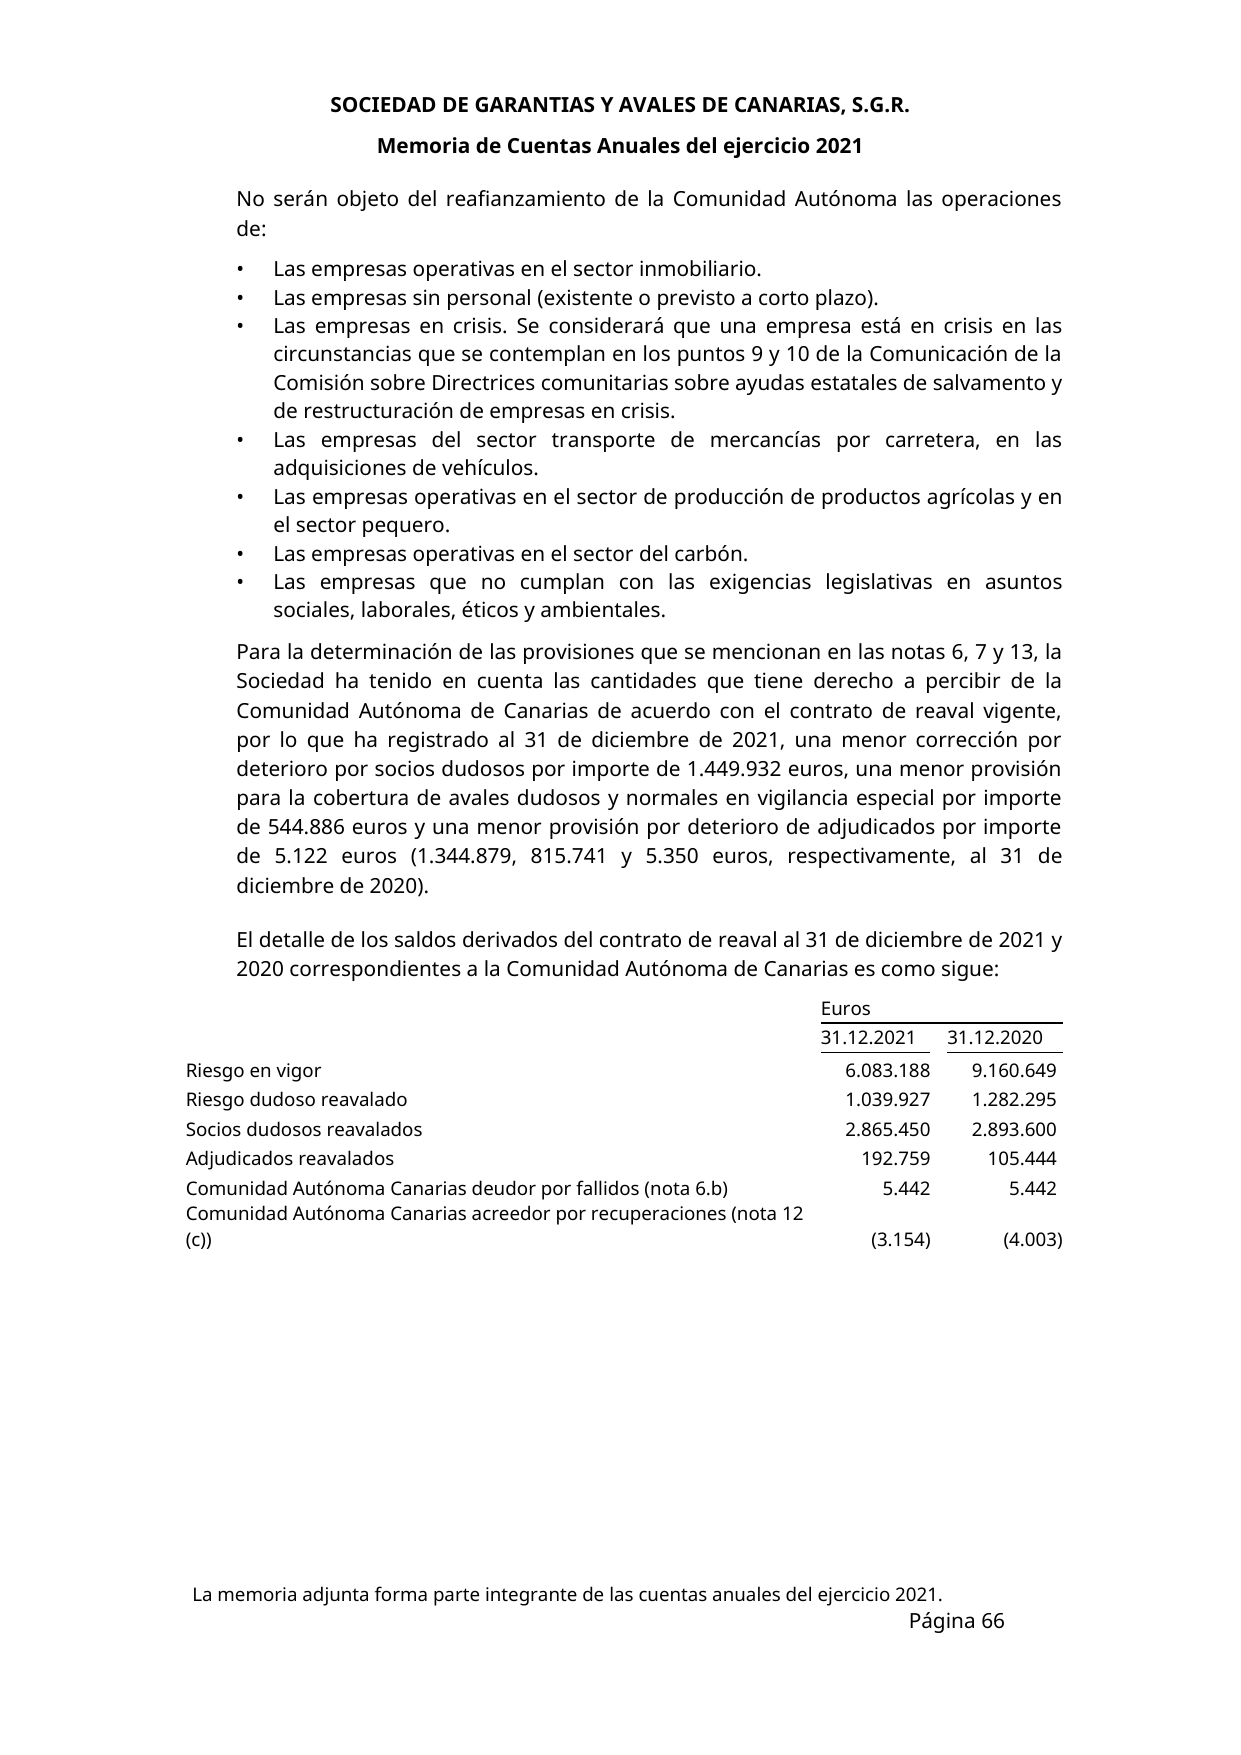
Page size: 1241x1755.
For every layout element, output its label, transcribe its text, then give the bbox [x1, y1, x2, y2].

table_cell Socios dudosos reavalados [177, 1112, 812, 1142]
table_cell 9.160.649 [939, 1053, 1071, 1083]
table_cell (3.154) [812, 1201, 939, 1252]
table_cell (4.003) [939, 1201, 1071, 1252]
text • Las empresas operativas en el sector del carbón. [236, 539, 1063, 567]
text No serán objeto del reafianzamiento de la Comunidad Autónoma las operaciones de: [236, 183, 1063, 242]
table_cell 5.442 [939, 1171, 1071, 1201]
table_cell 2.893.600 [939, 1112, 1071, 1142]
table_cell 5.442 [812, 1171, 939, 1201]
table_cell 1.282.295 [939, 1083, 1071, 1112]
table_header Euros [812, 995, 1071, 1024]
table_cell 31.12.2021 [812, 1024, 939, 1053]
table_cell [177, 1024, 812, 1053]
text • Las empresas operativas en el sector inmobiliario. [236, 254, 1063, 283]
table_cell Comunidad Autónoma Canarias deudor por fallidos (nota 6.b) [177, 1171, 812, 1201]
table_cell 192.759 [812, 1142, 939, 1171]
table_cell 2.865.450 [812, 1112, 939, 1142]
table_cell Riesgo en vigor [177, 1053, 812, 1083]
text • Las empresas sin personal (existente o previsto a corto plazo). [236, 283, 1063, 311]
table_cell 31.12.2020 [939, 1024, 1071, 1053]
table_cell 1.039.927 [812, 1083, 939, 1112]
text Para la determinación de las provisiones que se mencionan en las notas 6, 7 y 13, la Sociedad ha tenido en cuenta las cantidades que tiene derecho a percibir de la Comunidad Autónoma de Canarias de acuerdo con el contrato de reaval vigente, por lo que ha registrado al 31 de diciembre de 2021, una menor corrección por deterioro por socios dudosos por importe de 1.449.932 euros, una menor provisión para la cobertura de avales dudosos y normales en vigilancia especial por importe de 544.886 euros y una menor provisión por deterioro de adjudicados por importe de 5.122 euros (1.344.879, 815.741 y 5.350 euros, respectivamente, al 31 de diciembre de 2020). [236, 636, 1063, 899]
table_header [177, 995, 812, 1024]
text • Las empresas operativas en el sector de producción de productos agrícolas y en el sector pequero. [236, 482, 1063, 539]
table_cell Adjudicados reavalados [177, 1142, 812, 1171]
text • Las empresas que no cumplan con las exigencias legislativas en asuntos sociales, laborales, éticos y ambientales. [236, 567, 1063, 624]
text • Las empresas en crisis. Se considerará que una empresa está en crisis en las circunstancias que se contemplan en los puntos 9 y 10 de la Comunicación de la Comisión sobre Directrices comunitarias sobre ayudas estatales de salvamento y de restructuración de empresas en crisis. [236, 311, 1063, 425]
text El detalle de los saldos derivados del contrato de reaval al 31 de diciembre de 2021 y 2020 correspondientes a la Comunidad Autónoma de Canarias es como sigue: [236, 924, 1063, 982]
text • Las empresas del sector transporte de mercancías por carretera, en las adquisiciones de vehículos. [236, 425, 1063, 482]
table_cell Riesgo dudoso reavalado [177, 1083, 812, 1112]
table_cell 6.083.188 [812, 1053, 939, 1083]
table_cell Comunidad Autónoma Canarias acreedor por recuperaciones (nota 12 (c)) [177, 1201, 812, 1252]
table_cell 105.444 [939, 1142, 1071, 1171]
